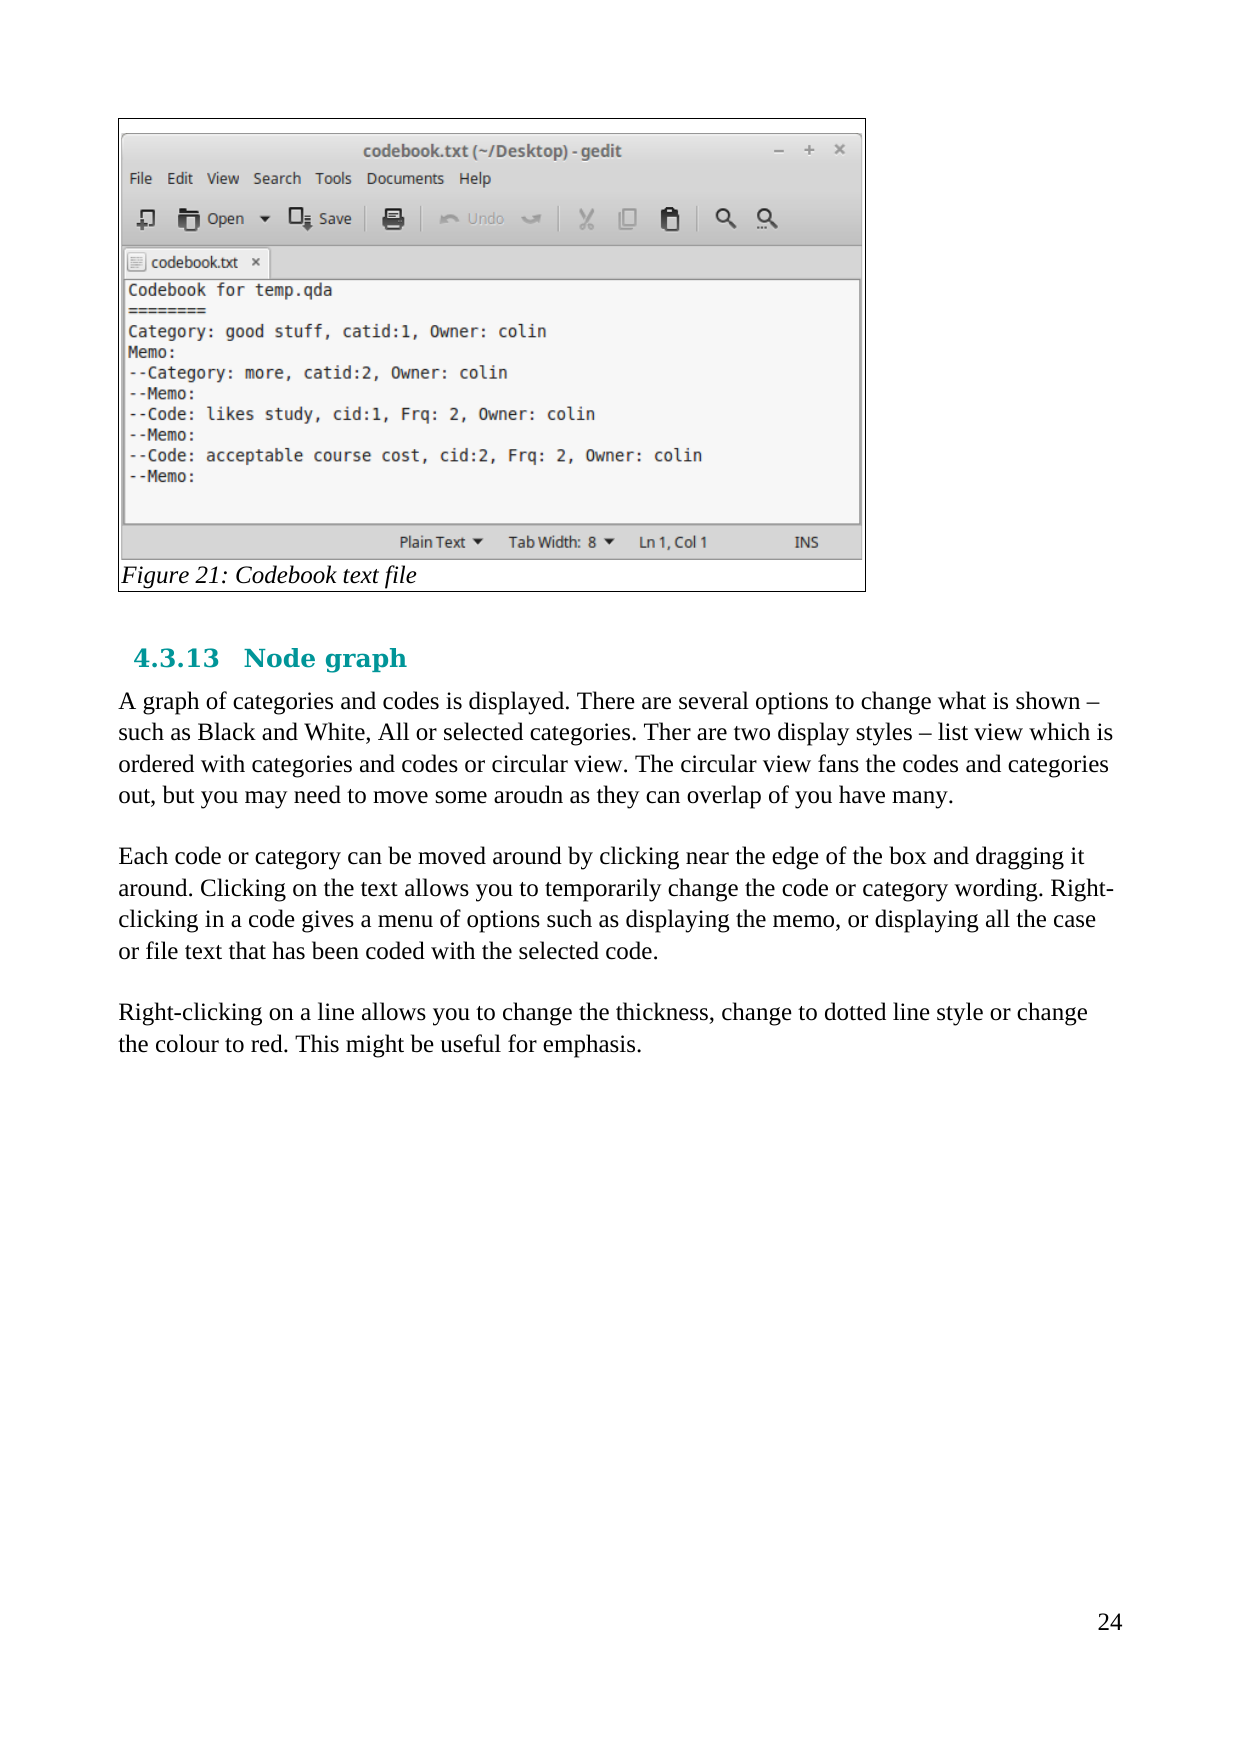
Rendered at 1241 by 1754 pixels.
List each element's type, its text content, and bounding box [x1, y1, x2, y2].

text Each code or category can be moved around by clicking near the edge of the box and dragging it around. Clicking on the text allows you to temporarily change the code or category wording. Right-clicking in a code gives a menu of options such as displaying the memo, or displaying all the case or file text that has been coded with the selected code. [118, 841, 1122, 965]
subtitle Node graph [124, 644, 1122, 673]
text A graph of categories and codes is displayed. There are several options to change what is shown – such as Black and White, All or selected categories. Ther are two display styles – list view which is ordered with categories and codes or circular view. The circular view fans the codes and categories out, but you may need to move some aroudn as they can overlap of you have many. [118, 686, 1122, 809]
picture [121, 133, 863, 560]
text Right-clicking on a line allows you to change the thickness, change to dotted line style or change the colour to red. This might be useful for emphasis. [118, 997, 1122, 1057]
text Figure 21: Codebook text file [121, 560, 862, 588]
